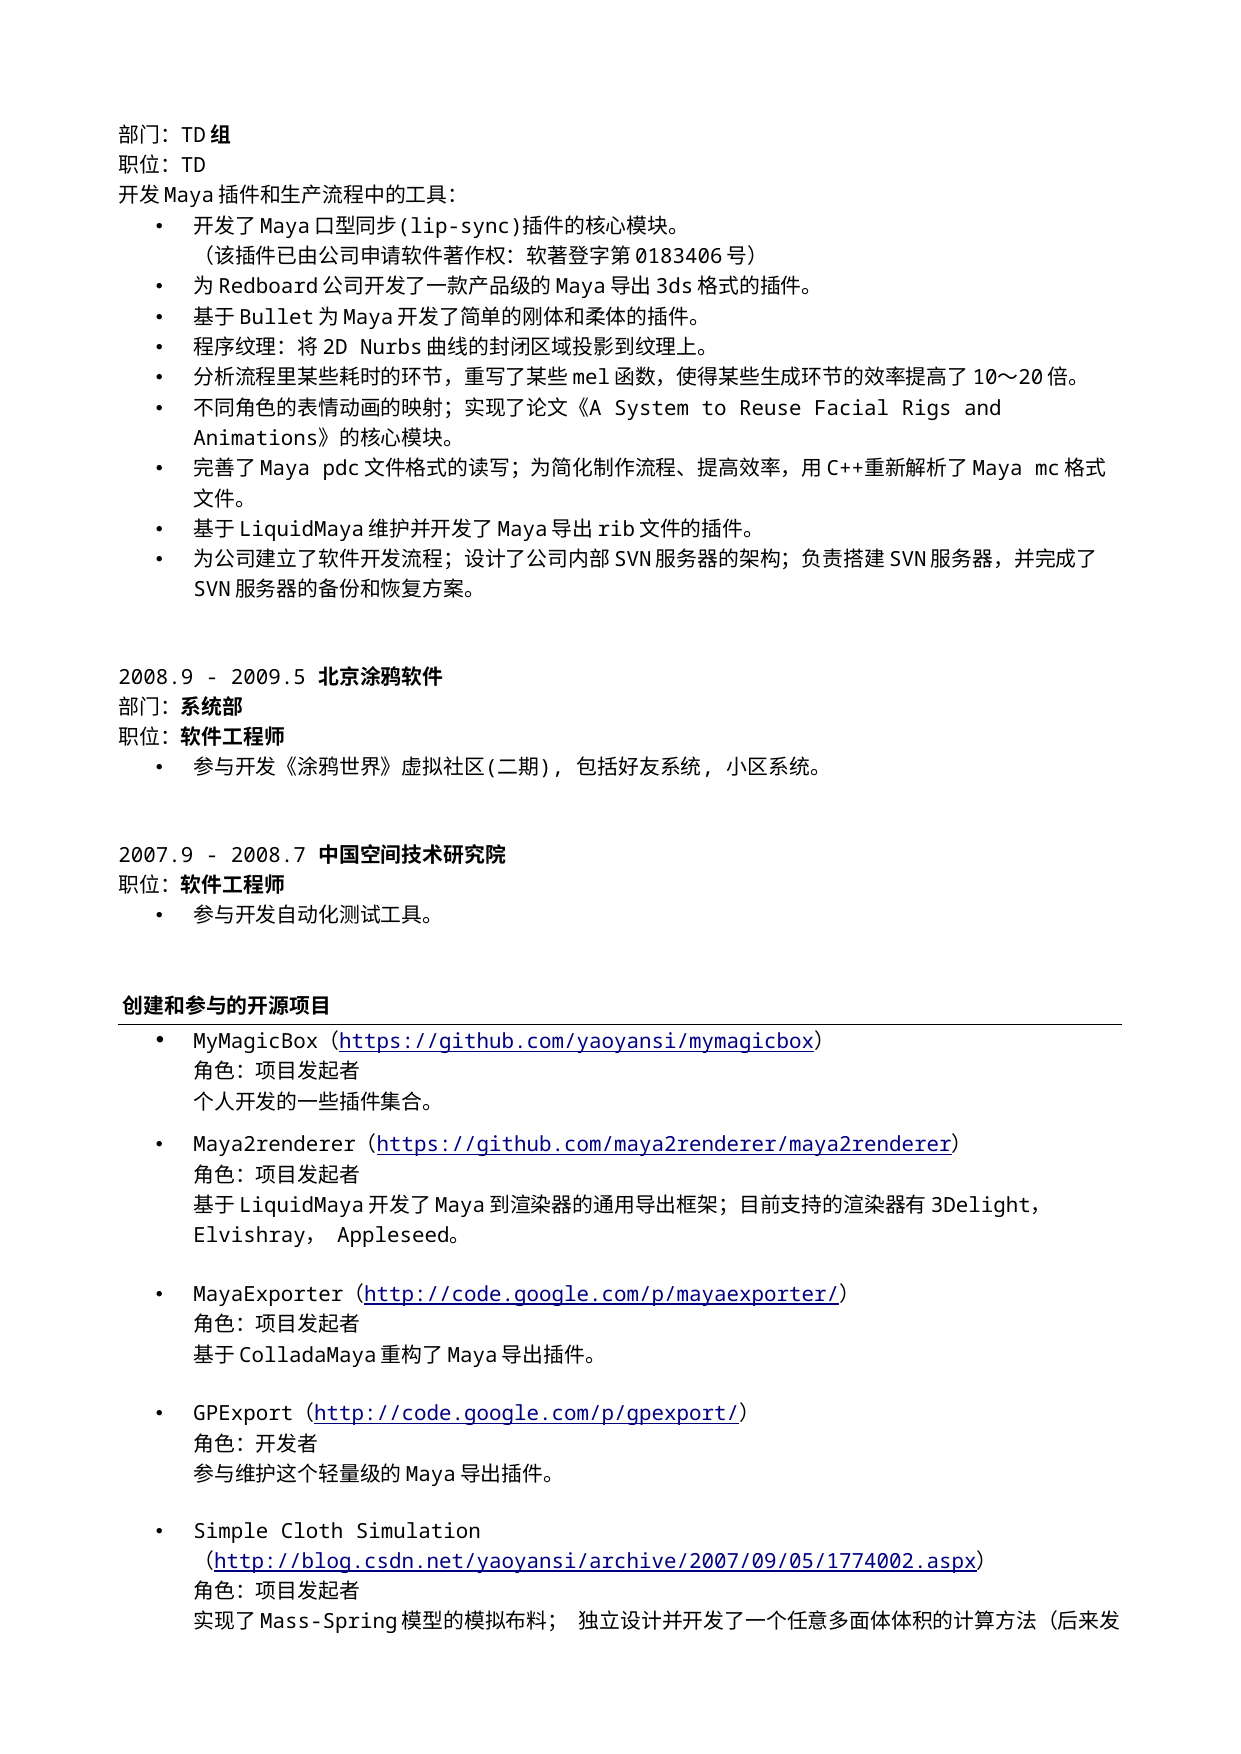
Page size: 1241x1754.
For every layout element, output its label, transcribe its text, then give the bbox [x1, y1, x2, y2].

list 分析流程里某些耗时的环节，重写了某些mel函数，使得某些生成环节的效率提高了10～20倍。 [156, 361, 1122, 391]
list 基于LiquidMaya维护并开发了Maya导出rib文件的插件。 [156, 512, 1122, 542]
list 为公司建立了软件开发流程；设计了公司内部SVN服务器的架构；负责搭建SVN服务器，并完成了SVN服务器的备份和恢复方案。 [156, 542, 1122, 603]
text 创建和参与的开源项目 [118, 985, 1122, 1024]
list 为Redboard公司开发了一款产品级的Maya导出3ds格式的插件。 [156, 270, 1122, 300]
list MayaExporter（http://code.google.com/p/mayaexporter/） [156, 1277, 1122, 1308]
list 参与维护这个轻量级的Maya导出插件。 [156, 1457, 1122, 1487]
text 职位：软件工程师 [118, 868, 1122, 898]
list 角色：开发者 [156, 1427, 1122, 1457]
list 基于LiquidMaya开发了Maya到渲染器的通用导出框架；目前支持的渲染器有3Delight， Elvishray， Appleseed。 [156, 1188, 1122, 1249]
text 部门：系统部 [118, 690, 1122, 720]
list 基于Bullet为Maya开发了简单的刚体和柔体的插件。 [156, 300, 1122, 330]
list MyMagicBox（https://github.com/yaoyansi/mymagicbox） 角色：项目发起者 个人开发的一些插件集合。 [156, 1025, 1122, 1115]
list 参与开发《涂鸦世界》虚拟社区(二期), 包括好友系统, 小区系统。 [156, 751, 1122, 781]
list 不同角色的表情动画的映射；实现了论文《A System to Reuse Facial Rigs and Animations》的核心模块。 [156, 391, 1122, 452]
list 实现了Mass-Spring模型的模拟布料； 独立设计并开发了一个任意多面体体积的计算方法（后来发 [156, 1605, 1122, 1635]
text 职位：TD [118, 148, 1122, 179]
list 角色：项目发起者 [156, 1574, 1122, 1605]
text 2008.9 - 2009.5 北京涂鸦软件 [118, 660, 1122, 690]
list （http://blog.csdn.net/yaoyansi/archive/2007/09/05/1774002.aspx） [156, 1544, 1122, 1574]
list Simple Cloth Simulation [156, 1516, 1122, 1544]
text 职位：软件工程师 [118, 720, 1122, 751]
list 程序纹理：将2D Nurbs曲线的封闭区域投影到纹理上。 [156, 330, 1122, 361]
text 2007.9 - 2008.7 中国空间技术研究院 [118, 838, 1122, 868]
list 基于ColladaMaya重构了Maya导出插件。 [156, 1338, 1122, 1368]
list 完善了Maya pdc文件格式的读写；为简化制作流程、提高效率，用C++重新解析了Maya mc格式文件。 [156, 452, 1122, 512]
list GPExport（http://code.google.com/p/gpexport/） [156, 1397, 1122, 1427]
list （该插件已由公司申请软件著作权：软著登字第0183406号） [156, 239, 1122, 270]
text 部门：TD组 [118, 118, 1122, 148]
text 开发Maya插件和生产流程中的工具： [118, 179, 1122, 209]
list 开发了Maya口型同步(lip-sync)插件的核心模块。 [156, 209, 1122, 239]
list Maya2renderer（https://github.com/maya2renderer/maya2renderer） [156, 1128, 1122, 1158]
list 角色：项目发起者 [156, 1308, 1122, 1338]
list 角色：项目发起者 [156, 1158, 1122, 1188]
list 参与开发自动化测试工具。 [156, 898, 1122, 928]
